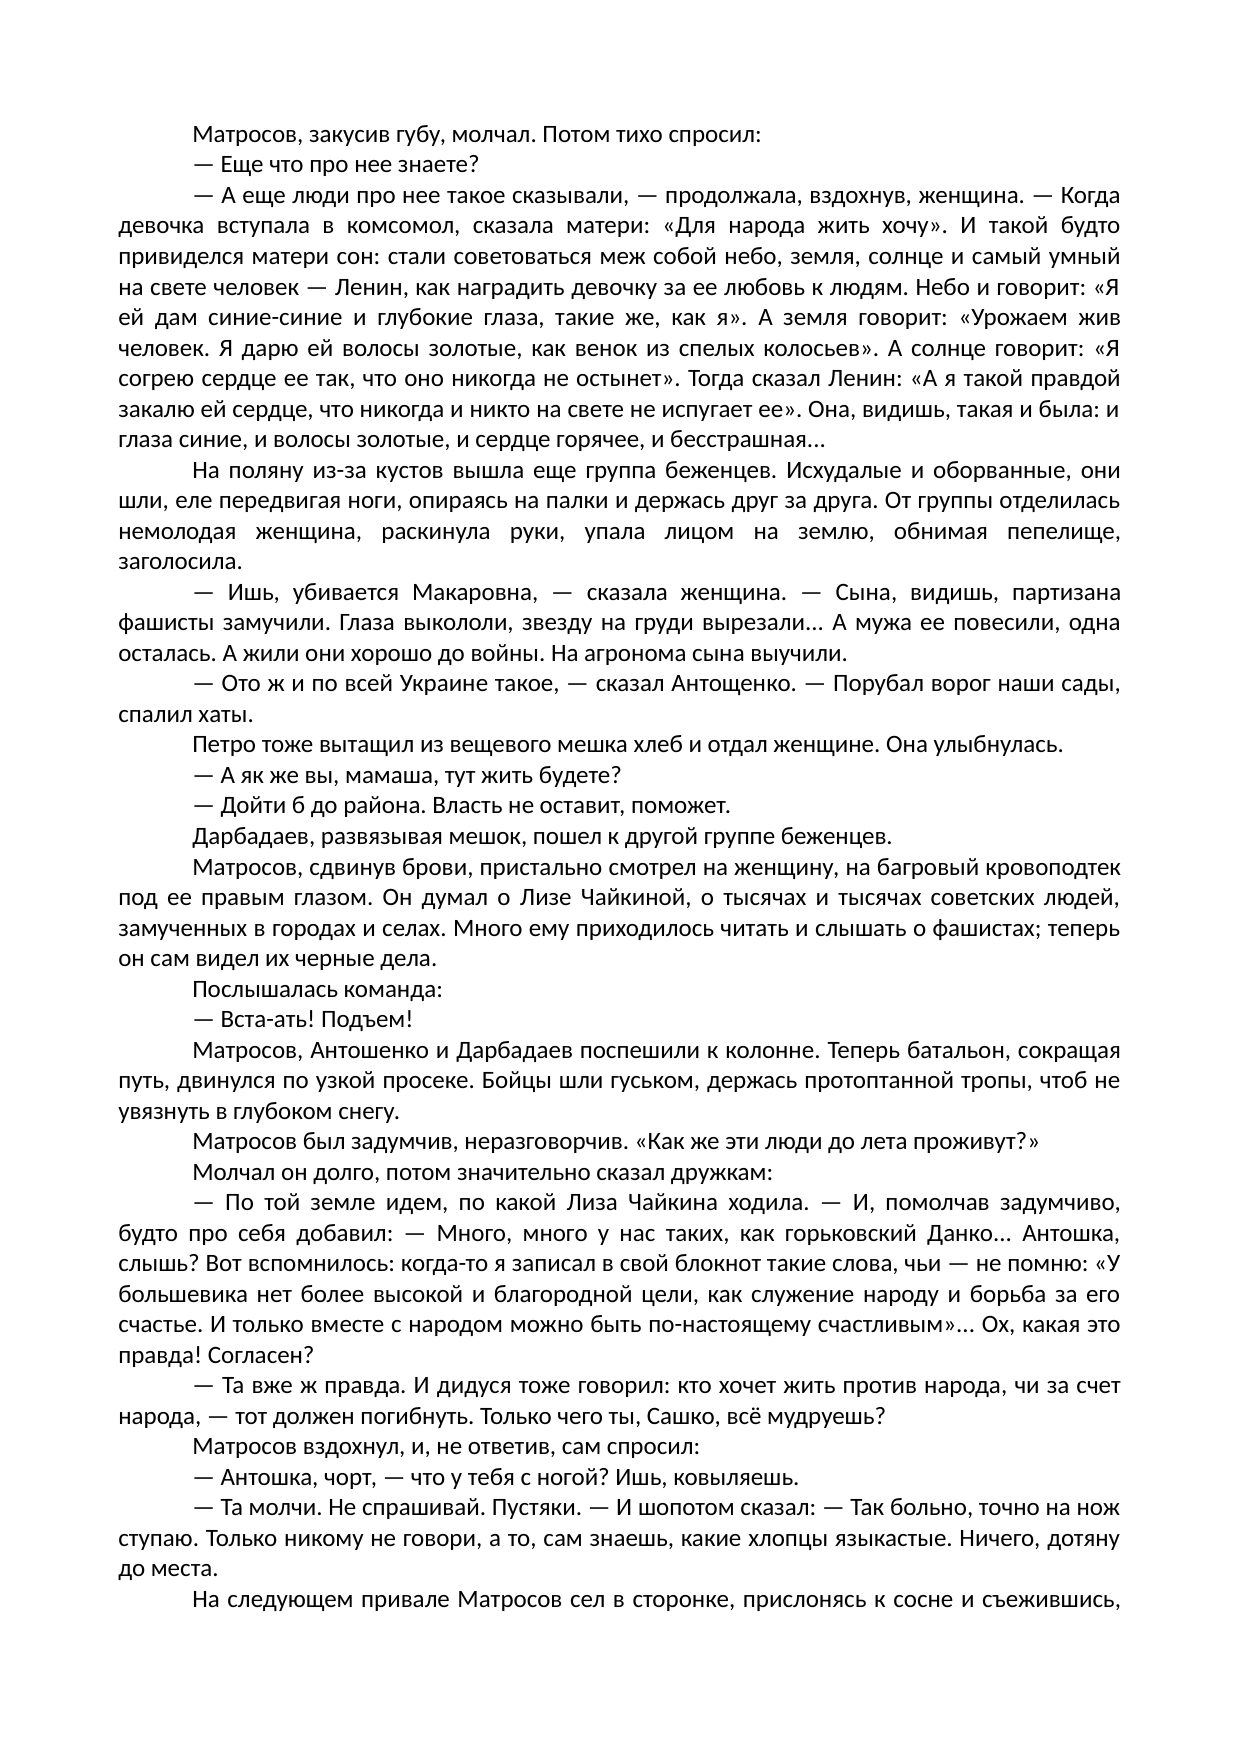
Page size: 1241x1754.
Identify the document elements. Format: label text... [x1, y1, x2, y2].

text Молчал он долго, потом значительно сказал дружкам: [118, 1156, 1122, 1186]
text Матросов, сдвинув брови, пристально смотрел на женщину, на багровый кровоподтек под ее правым глазом. Он думал о Лизе Чайкиной, о тысячах и тысячах советских людей, замученных в городах и селах. Много ему приходилось читать и слышать о фашистах; теперь он сам видел их черные дела. [118, 851, 1122, 973]
text На следующем привале Матросов сел в сторонке, прислонясь к сосне и съежившись, [118, 1583, 1122, 1614]
text — Дойти б до района. Власть не оставит, поможет. [118, 789, 1122, 820]
text — Еще что про нее знаете? [118, 149, 1122, 179]
text — Ишь, убивается Макаровна, — сказала женщина. — Сына, видишь, партизана фашисты замучили. Глаза выкололи, звезду на груди вырезали... А мужа ее повесили, одна осталась. А жили они хорошо до войны. На агронома сына выучили. [118, 576, 1122, 667]
text — А еще люди про нее такое сказывали, — продолжала, вздохнув, женщина. — Когда девочка вступала в комсомол, сказала матери: «Для народа жить хочу». И такой будто привиделся матери сон: стали советоваться меж собой небо, земля, солнце и самый умный на свете человек — Ленин, как наградить девочку за ее любовь к людям. Небо и говорит: «Я ей дам синие-синие и глубокие глаза, такие же, как я». А земля говорит: «Урожаем жив человек. Я дарю ей волосы золотые, как венок из спелых колосьев». А солнце говорит: «Я согрею сердце ее так, что оно никогда не остынет». Тогда сказал Ленин: «А я такой правдой закалю ей сердце, что никогда и никто на свете не испугает ее». Она, видишь, такая и была: и глаза синие, и волосы золотые, и сердце горячее, и бесстрашная... [118, 179, 1122, 454]
text Дарбадаев, развязывая мешок, пошел к другой группе беженцев. [118, 820, 1122, 851]
text Матросов вздохнул, и, не ответив, сам спросил: [118, 1431, 1122, 1461]
text — А як же вы, мамаша, тут жить будете? [118, 759, 1122, 789]
text Матросов, Антошенко и Дарбадаев поспешили к колонне. Теперь батальон, сокращая путь, двинулся по узкой просеке. Бойцы шли гуськом, держась протоптанной тропы, чтоб не увязнуть в глубоком снегу. [118, 1034, 1122, 1125]
text — По той земле идем, по какой Лиза Чайкина ходила. — И, помолчав задумчиво, будто про себя добавил: — Много, много у нас таких, как горьковский Данко... Антошка, слышь? Вот вспомнилось: когда-то я записал в свой блокнот такие слова, чьи — не помню: «У большевика нет более высокой и благородной цели, как служение народу и борьба за его счастье. И только вместе с народом можно быть по-настоящему счастливым»... Ох, какая это правда! Согласен? [118, 1186, 1122, 1369]
text На поляну из-за кустов вышла еще группа беженцев. Исхудалые и оборванные, они шли, еле передвигая ноги, опираясь на палки и держась друг за друга. От группы отделилась немолодая женщина, раскинула руки, упала лицом на землю, обнимая пепелище, заголосила. [118, 454, 1122, 576]
text — Вста-ать! Подъем! [118, 1003, 1122, 1034]
text — Та вже ж правда. И дидуся тоже говорил: кто хочет жить против народа, чи за счет народа, — тот должен погибнуть. Только чего ты, Сашко, всё мудруешь? [118, 1369, 1122, 1431]
text — Ото ж и по всей Украине такое, — сказал Антощенко. — Порубал ворог наши сады, спалил хаты. [118, 667, 1122, 728]
text Матросов, закусив губу, молчал. Потом тихо спросил: [118, 118, 1122, 149]
text Матросов был задумчив, неразговорчив. «Как же эти люди до лета проживут?» [118, 1125, 1122, 1156]
text Послышалась команда: [118, 973, 1122, 1003]
text Петро тоже вытащил из вещевого мешка хлеб и отдал женщине. Она улыбнулась. [118, 728, 1122, 759]
text — Антошка, чорт, — что у тебя с ногой? Ишь, ковыляешь. [118, 1461, 1122, 1492]
text — Та молчи. Не спрашивай. Пустяки. — И шопотом сказал: — Так больно, точно на нож ступаю. Только никому не говори, а то, сам знаешь, какие хлопцы языкастые. Ничего, дотяну до места. [118, 1492, 1122, 1583]
